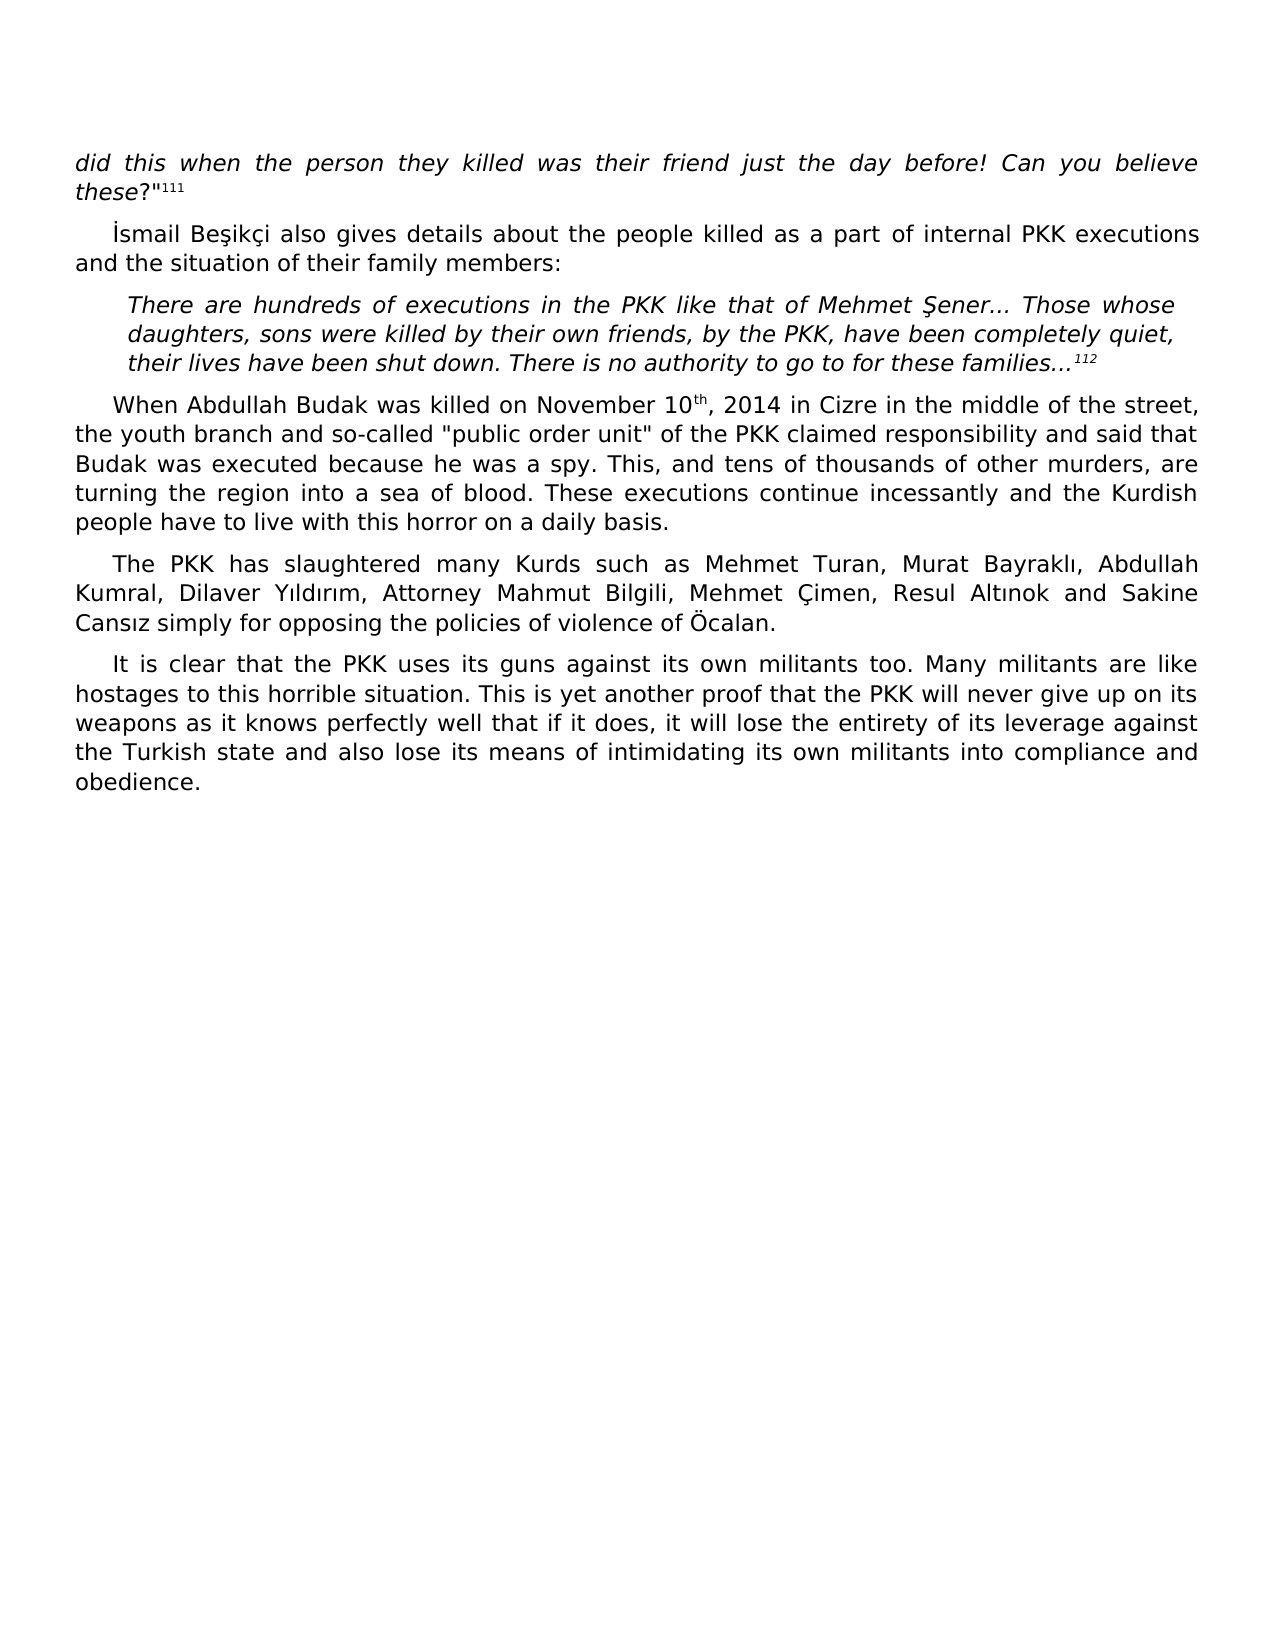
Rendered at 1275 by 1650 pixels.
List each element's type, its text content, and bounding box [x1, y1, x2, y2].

text İsmail Beşikçi also gives details about the people killed as a part of internal PKK executions and the situation of their family members: [75, 221, 1200, 277]
text It is clear that the PKK uses its guns against its own militants too. Many militants are like hostages to this horrible situation. This is yet another proof that the PKK will never give up on its weapons as it knows perfectly well that if it does, it will lose the entirety of its leverage against the Turkish state and also lose its means of intimidating its own militants into compliance and obedience. [75, 652, 1200, 795]
text did this when the person they killed was their friend just the day before! Can you believe these?"111 [75, 150, 1200, 206]
text There are hundreds of executions in the PKK like that of Mehmet Şener... Those whose daughters, sons were killed by their own friends, by the PKK, have been completely quiet, their lives have been shut down. There is no authority to go to for these families...112 [127, 292, 1177, 377]
text The PKK has slaughtered many Kurds such as Mehmet Turan, Murat Bayraklı, Abdullah Kumral, Dilaver Yıldırım, Attorney Mahmut Bilgili, Mehmet Çimen, Resul Altınok and Sakine Cansız simply for opposing the policies of violence of Öcalan. [75, 551, 1200, 636]
text When Abdullah Budak was killed on November 10th, 2014 in Cizre in the middle of the street, the youth branch and so-called "public order unit" of the PKK claimed responsibility and said that Budak was executed because he was a spy. This, and tens of thousands of other murders, are turning the region into a sea of blood. These executions continue incessantly and the Kurdish people have to live with this horror on a daily basis. [75, 392, 1200, 536]
